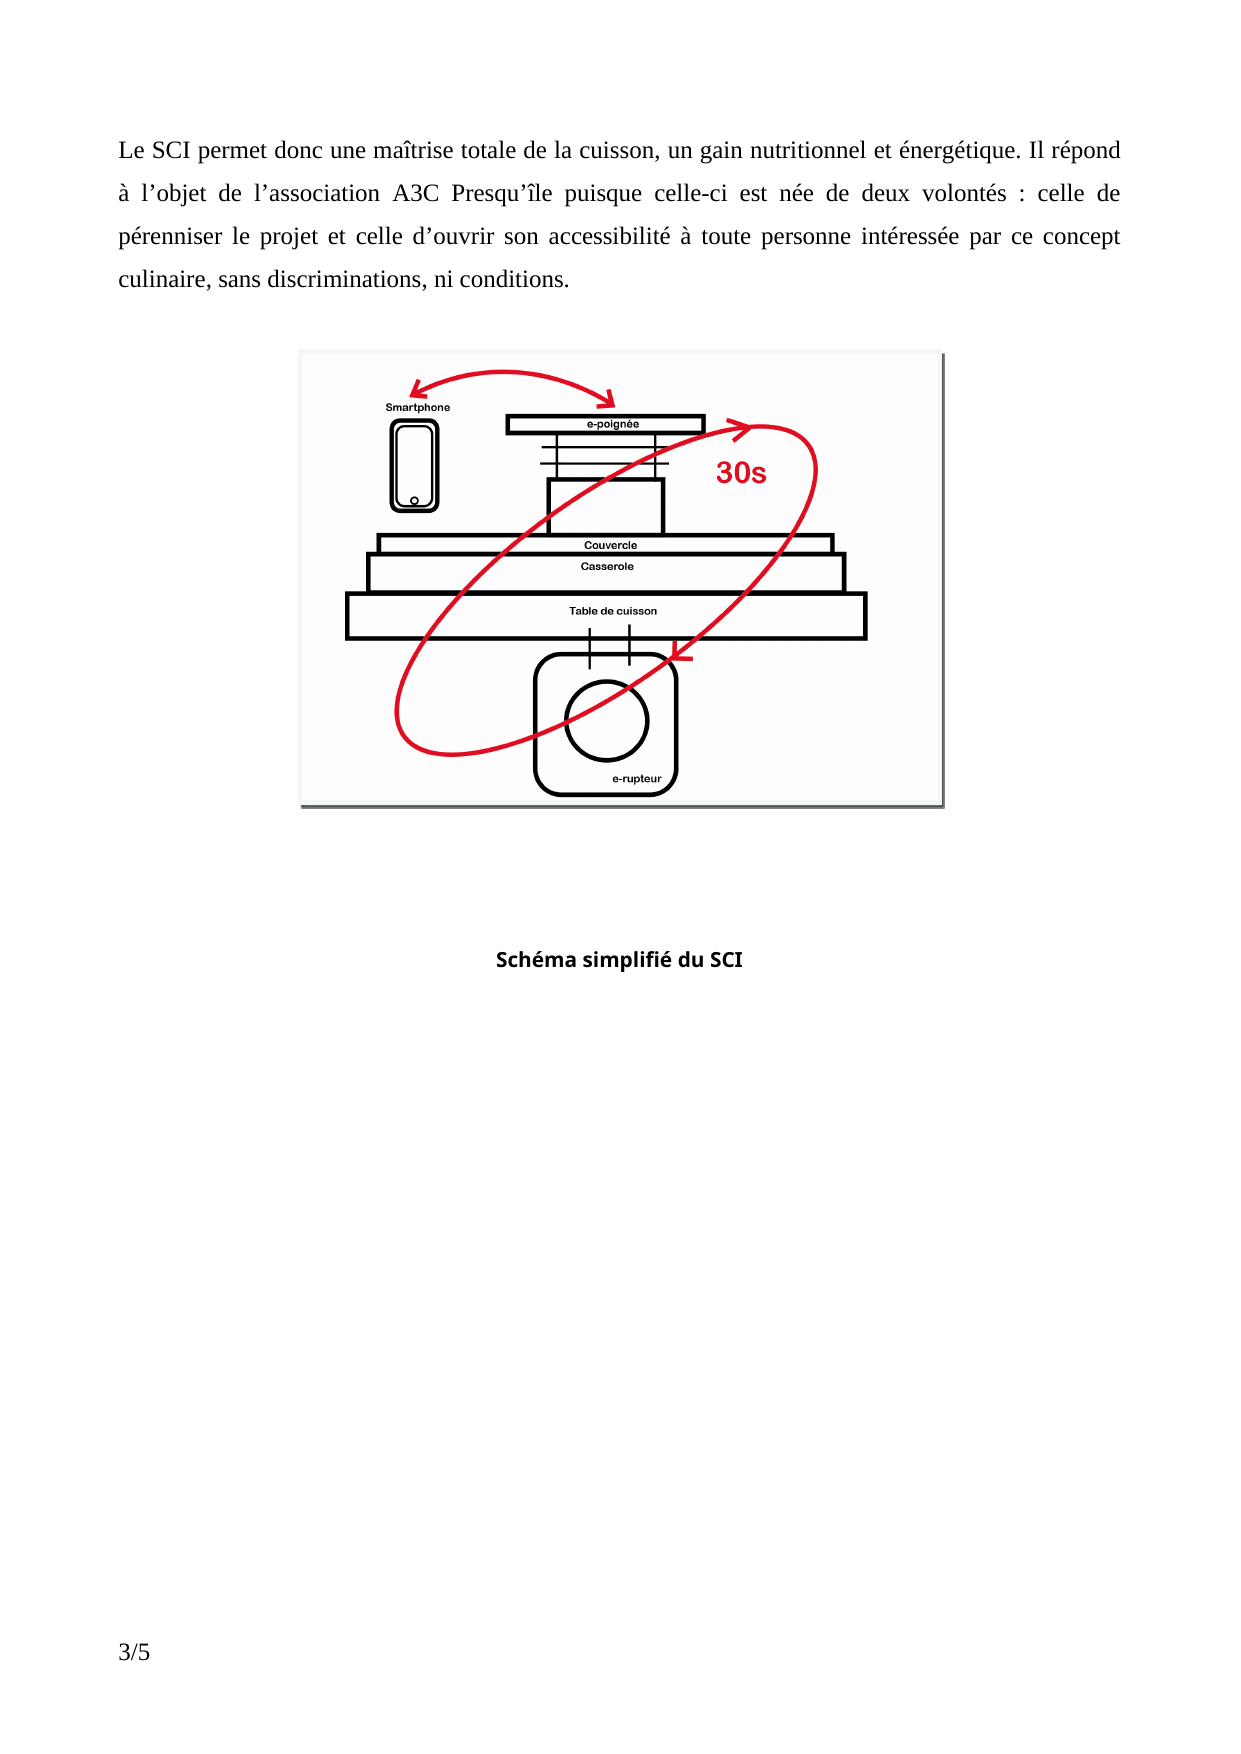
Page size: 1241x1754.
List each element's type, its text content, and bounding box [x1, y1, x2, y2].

text Schéma simplifié du SCI [421, 946, 817, 972]
text Le SCI permet donc une maîtrise totale de la cuisson, un gain nutritionnel et énergétique. Il répond à l’objet de l’association A3C Presqu’île puisque celle-ci est née de deux volontés : celle de pérenniser le projet et celle d’ouvrir son accessibilité à toute personne intéressée par ce concept culinaire, sans discriminations, ni conditions. [118, 135, 1122, 293]
picture [302, 354, 938, 800]
